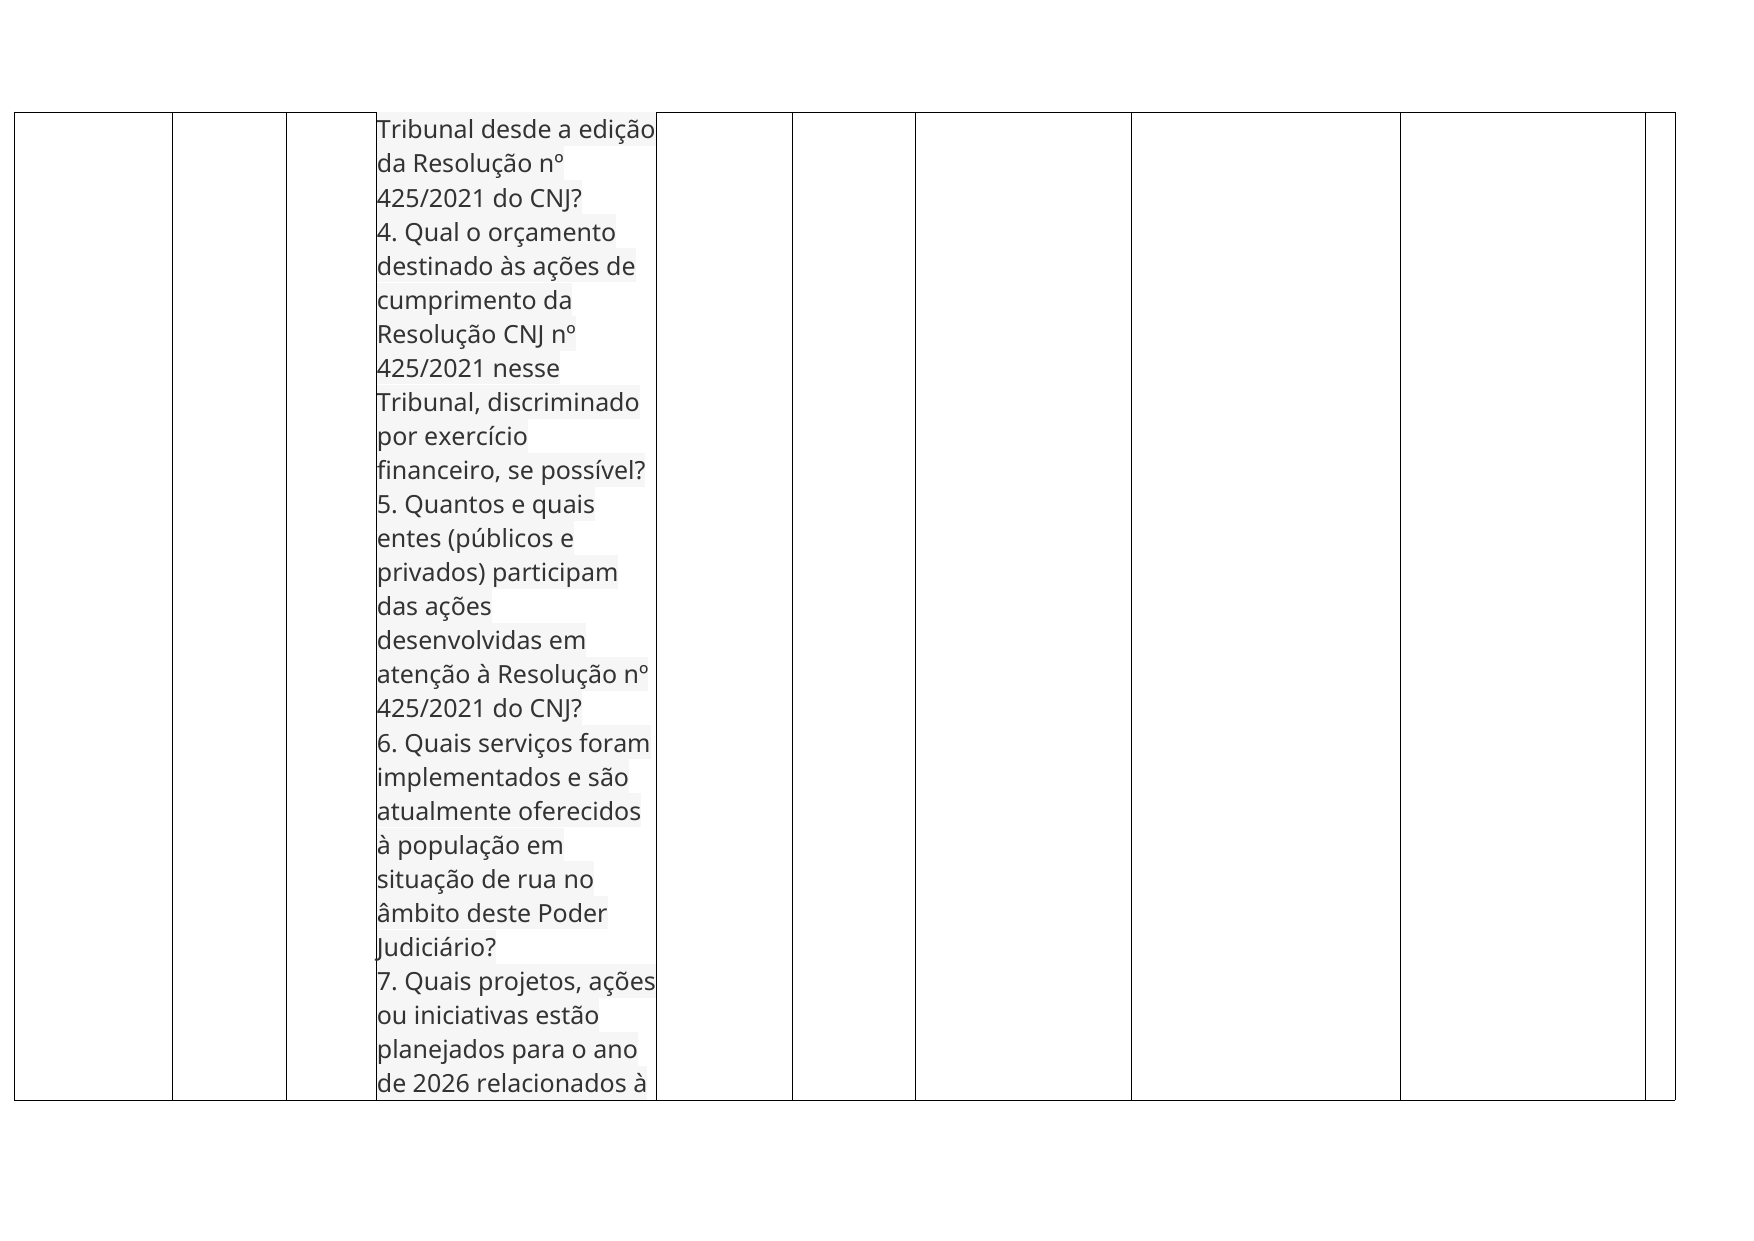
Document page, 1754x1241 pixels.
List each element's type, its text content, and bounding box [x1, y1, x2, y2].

table_cell [1401, 113, 1645, 1100]
table_cell [173, 113, 286, 1100]
table_cell [1676, 112, 1745, 1100]
table_cell [15, 113, 172, 1100]
table_cell [916, 113, 1131, 1100]
table_cell [793, 113, 915, 1100]
table_cell [1646, 113, 1675, 1100]
table_cell [287, 113, 376, 1100]
table_cell Tribunal desde a edição da Resolução nº 425/2021 do CNJ? 4. Qual o orçamento destinado às ações de cumprimento da Resolução CNJ nº 425/2021 nesse Tribunal, discriminado por exercício financeiro, se possível? 5. Quantos e quais entes (públicos e privados) participam das ações desenvolvidas em atenção à Resolução nº 425/2021 do CNJ? 6. Quais serviços foram implementados e são atualmente oferecidos à população em situação de rua no âmbito deste Poder Judiciário? 7. Quais projetos, ações ou iniciativas estão planejados para o ano de 2026 relacionados à [377, 113, 656, 1100]
table_cell [1132, 113, 1400, 1100]
table_cell [657, 113, 792, 1100]
